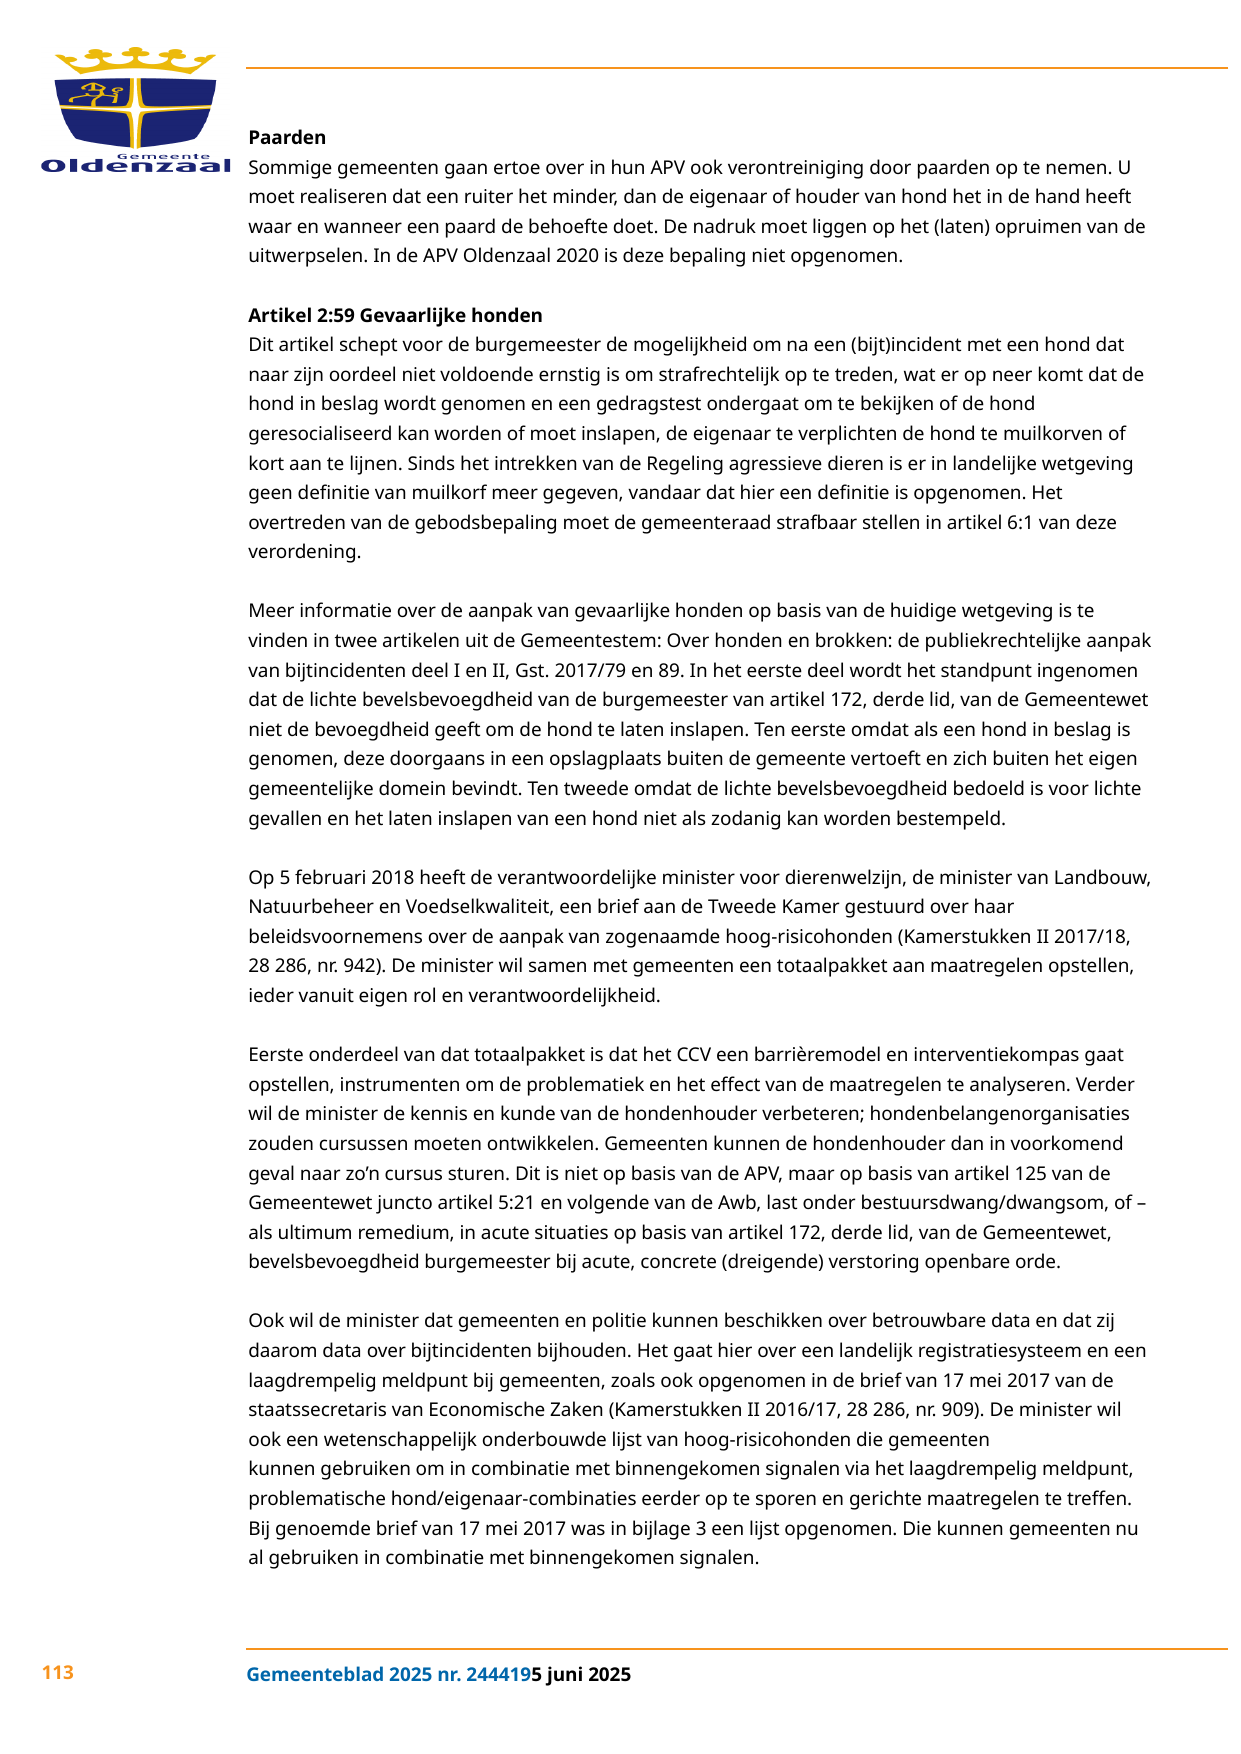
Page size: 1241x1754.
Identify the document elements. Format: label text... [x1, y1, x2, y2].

text Eerste onderdeel van dat totaalpakket is dat het CCV een barrièremodel en interventiekompas gaat opstellen, instrumenten om de problematiek en het effect van de maatregelen te analyseren. Verder wil de minister de kennis en kunde van de hondenhouder verbeteren; hondenbelangenorganisaties zouden cursussen moeten ontwikkelen. Gemeenten kunnen de hondenhouder dan in voorkomend geval naar zo’n cursus sturen. Dit is niet op basis van de APV, maar op basis van artikel 125 van de Gemeentewet juncto artikel 5:21 en volgende van de Awb, last onder bestuursdwang/dwangsom, of – als ultimum remedium, in acute situaties op basis van artikel 172, derde lid, van de Gemeentewet, bevelsbevoegdheid burgemeester bij acute, concrete (dreigende) verstoring openbare orde. [248, 1041, 1152, 1274]
text Op 5 februari 2018 heeft de verantwoordelijke minister voor dierenwelzijn, de minister van Landbouw, Natuurbeheer en Voedselkwaliteit, een brief aan de Tweede Kamer gestuurd over haar beleidsvoornemens over de aanpak van zogenaamde hoog-risicohonden (Kamerstukken II 2017/18, 28 286, nr. 942). De minister wil samen met gemeenten een totaalpakket aan maatregelen opstellen, ieder vanuit eigen rol en verantwoordelijkheid. [248, 864, 1152, 1008]
text Meer informatie over de aanpak van gevaarlijke honden op basis van de huidige wetgeving is te vinden in twee artikelen uit de Gemeentestem: Over honden en brokken: de publiekrechtelijke aanpak van bijtincidenten deel I en II, Gst. 2017/79 en 89. In het eerste deel wordt het standpunt ingenomen dat de lichte bevelsbevoegdheid van de burgemeester van artikel 172, derde lid, van de Gemeentewet niet de bevoegdheid geeft om de hond te laten inslapen. Ten eerste omdat als een hond in beslag is genomen, deze doorgaans in een opslagplaats buiten de gemeente vertoeft en zich buiten het eigen gemeentelijke domein bevindt. Ten tweede omdat de lichte bevelsbevoegdheid bedoeld is voor lichte gevallen en het laten inslapen van een hond niet als zodanig kan worden bestempeld. [248, 598, 1152, 831]
picture [41, 47, 231, 172]
text Ook wil de minister dat gemeenten en politie kunnen beschikken over betrouwbare data en dat zij daarom data over bijtincidenten bijhouden. Het gaat hier over een landelijk registratiesysteem en een laagdrempelig meldpunt bij gemeenten, zoals ook opgenomen in de brief van 17 mei 2017 van de staatssecretaris van Economische Zaken (Kamerstukken II 2016/17, 28 286, nr. 909). De minister wil ook een wetenschappelijk onderbouwde lijst van hoog-risicohonden die gemeenten [248, 1308, 1152, 1452]
text Artikel 2:59 Gevaarlijke honden [248, 302, 1152, 328]
text Sommige gemeenten gaan ertoe over in hun APV ook verontreiniging door paarden op te nemen. U moet realiseren dat een ruiter het minder, dan de eigenaar of houder van hond het in de hand heeft waar en wanneer een paard de behoefte doet. De nadruk moet liggen op het (laten) opruimen van de uitwerpselen. In de APV Oldenzaal 2020 is deze bepaling niet opgenomen. [248, 154, 1152, 268]
text Paarden [248, 124, 1152, 150]
text kunnen gebruiken om in combinatie met binnengekomen signalen via het laagdrempelig meldpunt, problematische hond/eigenaar-combinaties eerder op te sporen en gerichte maatregelen te treffen. Bij genoemde brief van 17 mei 2017 was in bijlage 3 een lijst opgenomen. Die kunnen gemeenten nu al gebruiken in combinatie met binnengekomen signalen. [248, 1456, 1152, 1570]
text Dit artikel schept voor de burgemeester de mogelijkheid om na een (bijt)incident met een hond dat naar zijn oordeel niet voldoende ernstig is om strafrechtelijk op te treden, wat er op neer komt dat de hond in beslag wordt genomen en een gedragstest ondergaat om te bekijken of de hond geresocialiseerd kan worden of moet inslapen, de eigenaar te verplichten de hond te muilkorven of kort aan te lijnen. Sinds het intrekken van de Regeling agressieve dieren is er in landelijke wetgeving geen definitie van muilkorf meer gegeven, vandaar dat hier een definitie is opgenomen. Het overtreden van de gebodsbepaling moet de gemeenteraad strafbaar stellen in artikel 6:1 van deze verordening. [248, 331, 1152, 564]
